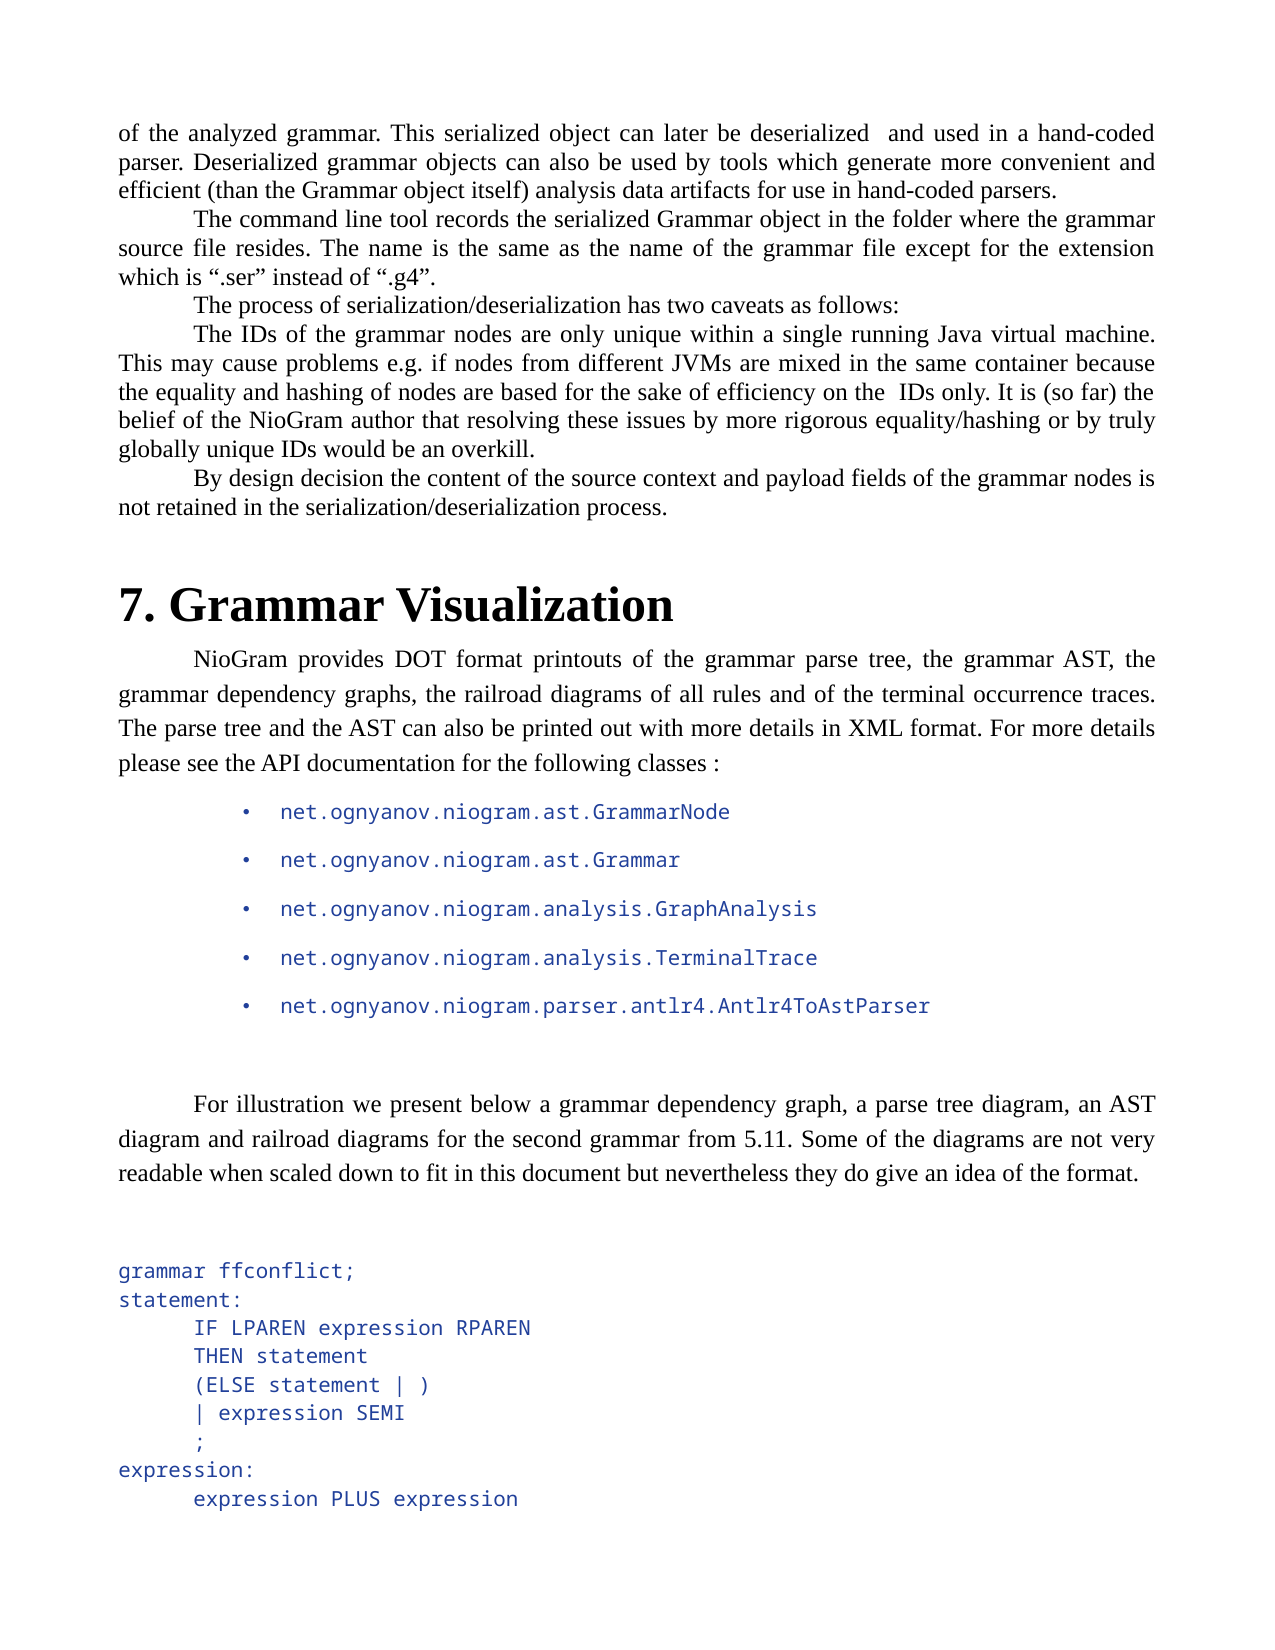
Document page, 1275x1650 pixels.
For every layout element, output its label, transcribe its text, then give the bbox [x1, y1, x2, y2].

text The IDs of the grammar nodes are only unique within a single running Java virtual machine. This may cause problems e.g. if nodes from different JVMs are mixed in the same container because the equality and hashing of nodes are based for the sake of efficiency on the IDs only. It is (so far) the belief of the NioGram author that resolving these issues by more rigorous equality/hashing or by truly globally unique IDs would be an overkill. [118, 319, 1157, 463]
text The process of serialization/deserialization has two caveats as follows: [118, 291, 1157, 319]
subtitle 7. Grammar Visualization [118, 574, 1157, 632]
text IF LPAREN expression RPAREN [118, 1313, 1157, 1342]
text By design decision the content of the source context and payload fields of the grammar nodes is not retained in the serialization/deserialization process. [118, 463, 1157, 521]
text statement: [118, 1285, 1157, 1313]
text | expression SEMI [118, 1398, 1157, 1427]
list net.ognyanov.niogram.analysis.TerminalTrace [243, 943, 1157, 971]
text For illustration we present below a grammar dependency graph, a parse tree diagram, an AST diagram and railroad diagrams for the second grammar from 5.11. Some of the diagrams are not very readable when scaled down to fit in this document but nevertheless they do give an idea of the format. [118, 1089, 1157, 1187]
text expression: [118, 1455, 1157, 1484]
text expression PLUS expression [118, 1484, 1157, 1512]
list net.ognyanov.niogram.parser.antlr4.Antlr4ToAstParser [243, 991, 1157, 1020]
text The command line tool records the serialized Grammar object in the folder where the grammar source file resides. The name is the same as the name of the grammar file except for the extension which is “.ser” instead of “.g4”. [118, 204, 1157, 291]
text ; [118, 1427, 1157, 1455]
text grammar ffconflict; [118, 1256, 1157, 1285]
text THEN statement [118, 1342, 1157, 1370]
list net.ognyanov.niogram.ast.GrammarNode [243, 797, 1157, 825]
list net.ognyanov.niogram.ast.Grammar [243, 846, 1157, 874]
text (ELSE statement | ) [118, 1370, 1157, 1398]
text NioGram provides DOT format printouts of the grammar parse tree, the grammar AST, the grammar dependency graphs, the railroad diagrams of all rules and of the terminal occurrence traces. The parse tree and the AST can also be printed out with more details in XML format. For more details please see the API documentation for the following classes : [118, 644, 1157, 777]
list net.ognyanov.niogram.analysis.GraphAnalysis [243, 894, 1157, 923]
text of the analyzed grammar. This serialized object can later be deserialized and used in a hand-coded parser. Deserialized grammar objects can also be used by tools which generate more convenient and efficient (than the Grammar object itself) analysis data artifacts for use in hand-coded parsers. [118, 118, 1157, 204]
